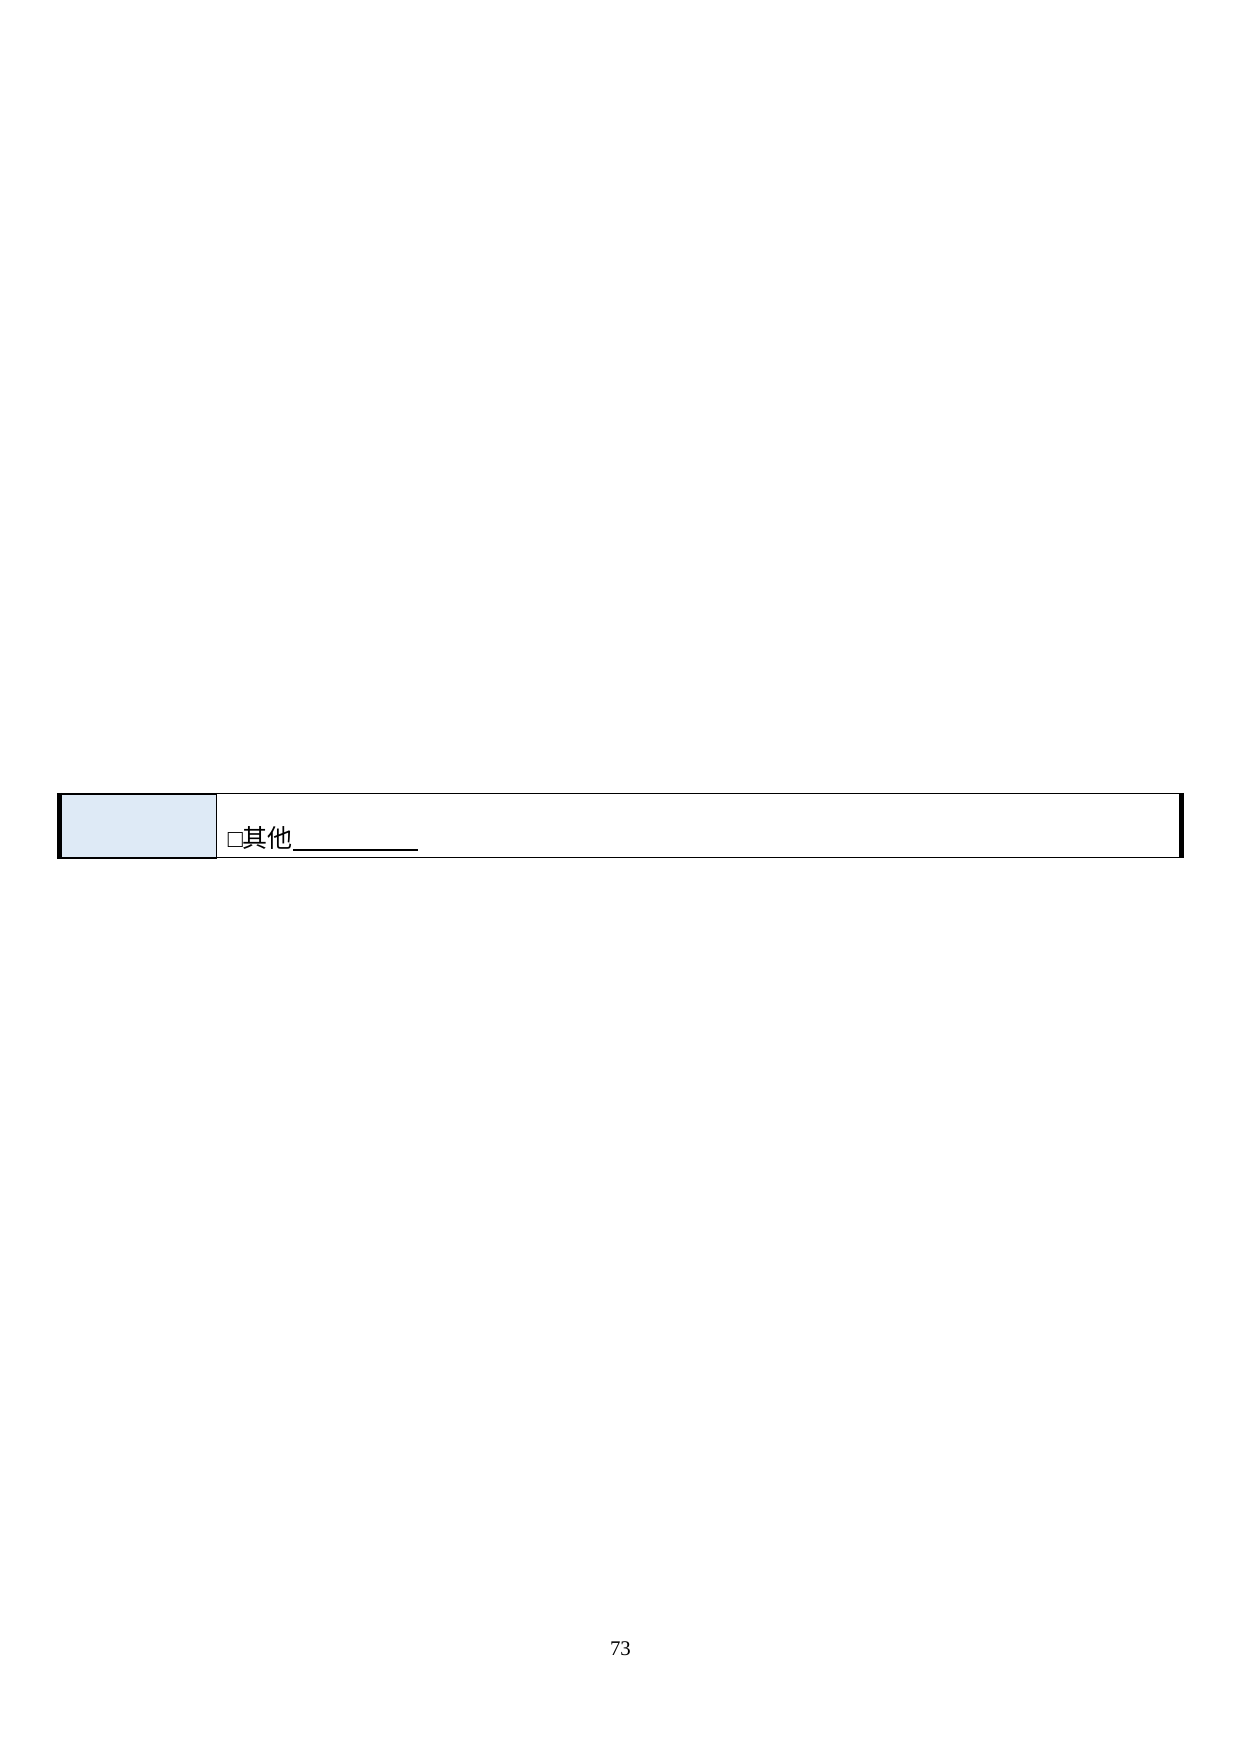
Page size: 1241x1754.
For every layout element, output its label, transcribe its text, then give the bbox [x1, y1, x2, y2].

table_cell [62, 795, 216, 857]
table_cell □其他 請說明) [217, 794, 1179, 857]
